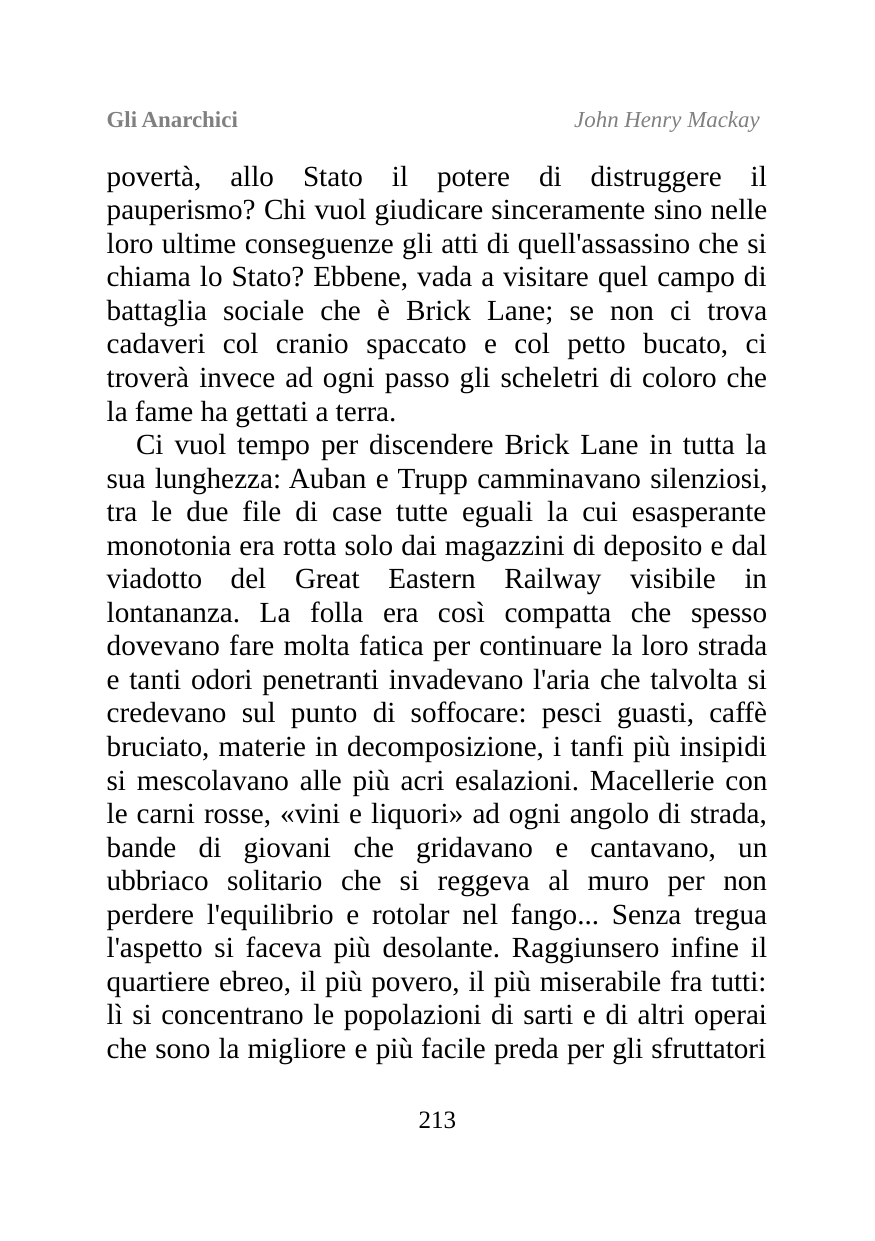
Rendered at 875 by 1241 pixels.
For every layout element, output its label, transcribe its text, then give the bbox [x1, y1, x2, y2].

text povertà, allo Stato il potere di distruggere il pauperismo? Chi vuol giudicare sinceramente sino nelle loro ultime conseguenze gli atti di quell'assassino che si chiama lo Stato? Ebbene, vada a visitare quel campo di battaglia sociale che è Brick Lane; se non ci trova cadaveri col cranio spaccato e col petto bucato, ci troverà invece ad ogni passo gli scheletri di coloro che la fame ha gettati a terra. [106, 159, 768, 427]
text Ci vuol tempo per discendere Brick Lane in tutta la sua lunghezza: Auban e Trupp camminavano silenziosi, tra le due file di case tutte eguali la cui esasperante monotonia era rotta solo dai magazzini di deposito e dal viadotto del Great Eastern Railway visibile in lontananza. La folla era così compatta che spesso dovevano fare molta fatica per continuare la loro strada e tanti odori penetranti invadevano l'aria che talvolta si credevano sul punto di soffocare: pesci guasti, caffè bruciato, materie in decomposizione, i tanfi più insipidi si mescolavano alle più acri esalazioni. Macellerie con le carni rosse, «vini e liquori» ad ogni angolo di strada, bande di giovani che gridavano e cantavano, un ubbriaco solitario che si reggeva al muro per non perdere l'equilibrio e rotolar nel fango... Senza tregua l'aspetto si faceva più desolante. Raggiunsero infine il quartiere ebreo, il più povero, il più miserabile fra tutti: lì si concentrano le popolazioni di sarti e di altri operai che sono la migliore e più facile preda per gli sfruttatori [106, 427, 768, 1064]
